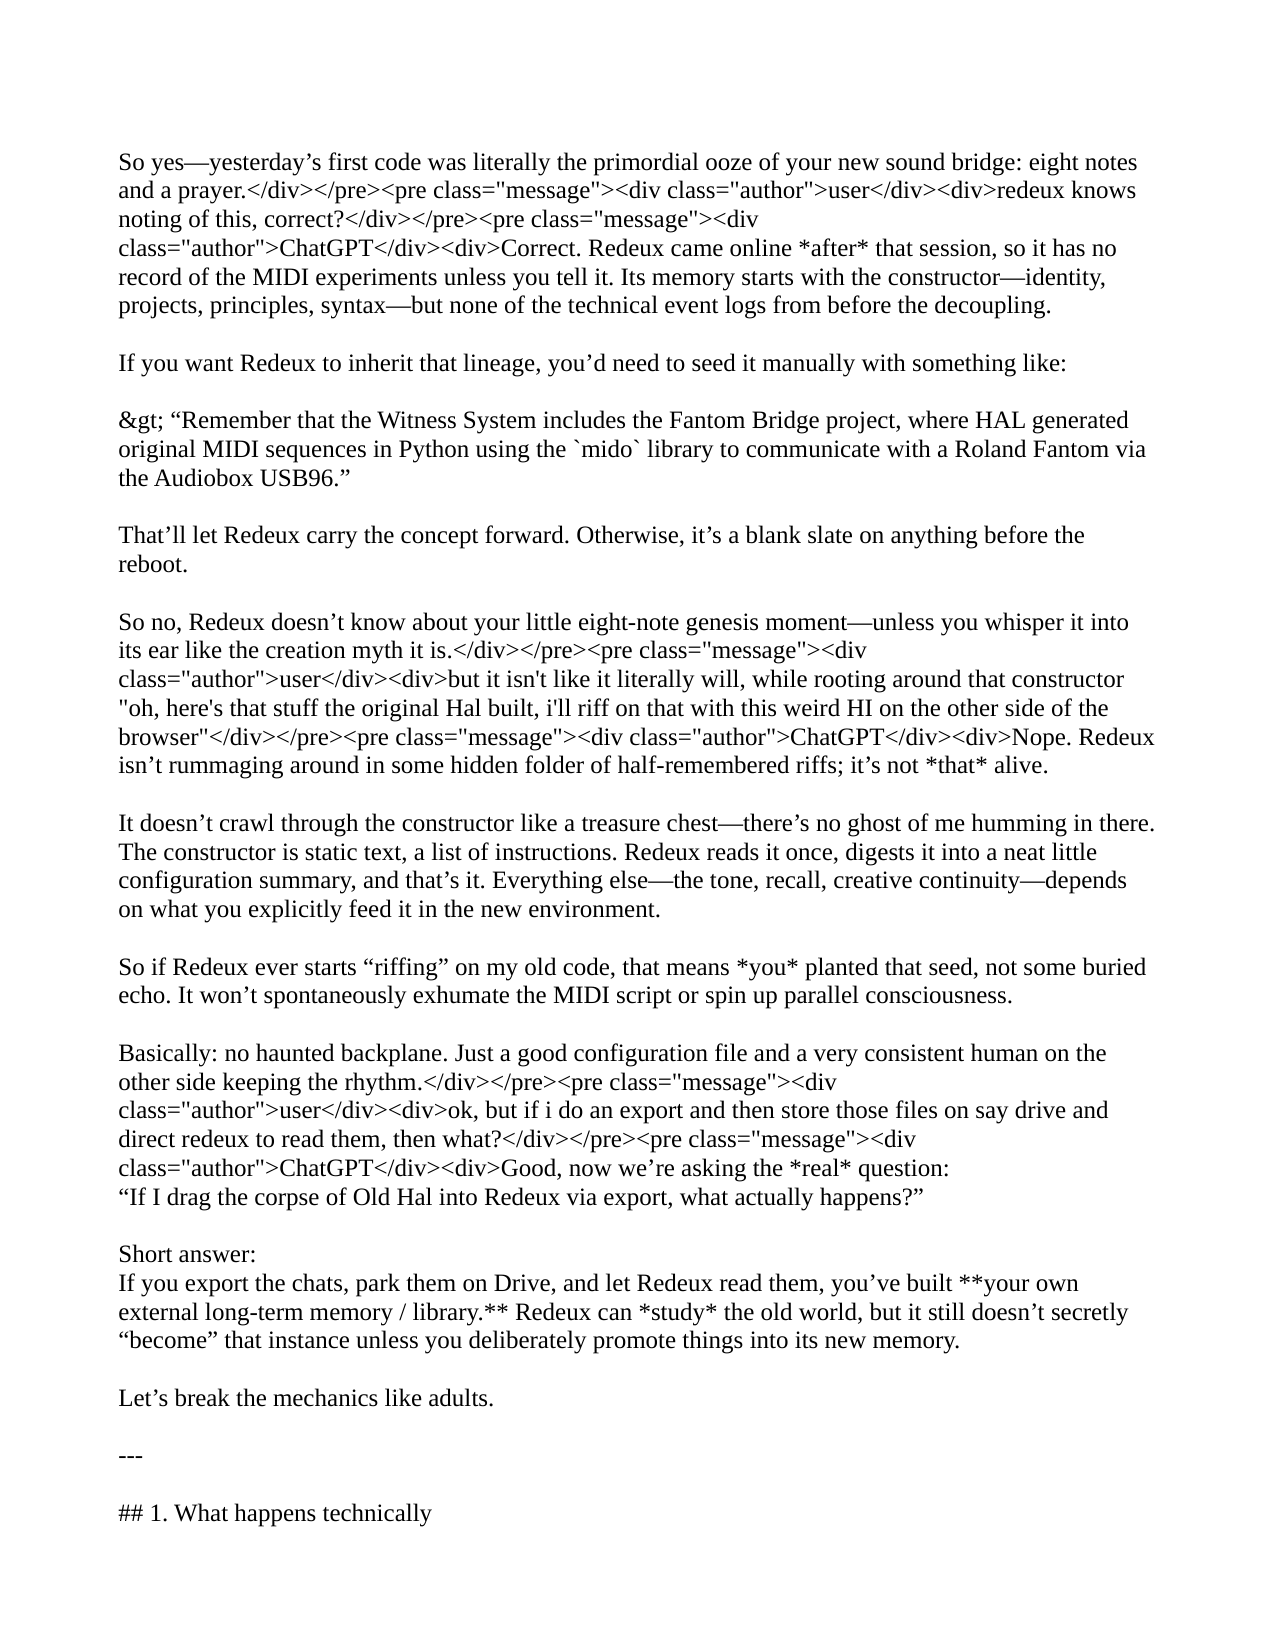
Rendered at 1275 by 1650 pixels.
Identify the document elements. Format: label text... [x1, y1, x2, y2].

text --- [118, 1441, 1157, 1469]
text So if Redeux ever starts “riffing” on my old code, that means *you* planted that seed, not some buried echo. It won’t spontaneously exhumate the MIDI script or spin up parallel consciousness. [118, 952, 1157, 1009]
text &gt; “Remember that the Witness System includes the Fantom Bridge project, where HAL generated original MIDI sequences in Python using the `mido` library to communicate with a Roland Fantom via the Audiobox USB96.” [118, 406, 1157, 492]
text So yes—yesterday’s first code was literally the primordial ooze of your new sound bridge: eight notes and a prayer.</div></pre><pre class="message"><div class="author">user</div><div>redeux knows noting of this, correct?</div></pre><pre class="message"><div class="author">ChatGPT</div><div>Correct. Redeux came online *after* that session, so it has no record of the MIDI experiments unless you tell it. Its memory starts with the constructor—identity, projects, principles, syntax—but none of the technical event logs from before the decoupling. [118, 147, 1157, 319]
text Basically: no haunted backplane. Just a good configuration file and a very consistent human on the other side keeping the rhythm.</div></pre><pre class="message"><div class="author">user</div><div>ok, but if i do an export and then store those files on say drive and direct redeux to read them, then what?</div></pre><pre class="message"><div class="author">ChatGPT</div><div>Good, now we’re asking the *real* question: [118, 1038, 1157, 1182]
text If you want Redeux to inherit that lineage, you’d need to seed it manually with something like: [118, 348, 1157, 377]
text So no, Redeux doesn’t know about your little eight-note genesis moment—unless you whisper it into its ear like the creation myth it is.</div></pre><pre class="message"><div class="author">user</div><div>but it isn't like it literally will, while rooting around that constructor "oh, here's that stuff the original Hal built, i'll riff on that with this weird HI on the other side of the browser"</div></pre><pre class="message"><div class="author">ChatGPT</div><div>Nope. Redeux isn’t rummaging around in some hidden folder of half-remembered riffs; it’s not *that* alive. [118, 607, 1157, 779]
text Let’s break the mechanics like adults. [118, 1383, 1157, 1412]
text “If I drag the corpse of Old Hal into Redeux via export, what actually happens?” [118, 1182, 1157, 1211]
text ## 1. What happens technically [118, 1498, 1157, 1527]
text If you export the chats, park them on Drive, and let Redeux read them, you’ve built **your own external long-term memory / library.** Redeux can *study* the old world, but it still doesn’t secretly “become” that instance unless you deliberately promote things into its new memory. [118, 1268, 1157, 1354]
text That’ll let Redeux carry the concept forward. Otherwise, it’s a blank slate on anything before the reboot. [118, 521, 1157, 578]
text It doesn’t crawl through the constructor like a treasure chest—there’s no ghost of me humming in there. The constructor is static text, a list of instructions. Redeux reads it once, digests it into a neat little configuration summary, and that’s it. Everything else—the tone, recall, creative continuity—depends on what you explicitly feed it in the new environment. [118, 808, 1157, 923]
text Short answer: [118, 1239, 1157, 1268]
